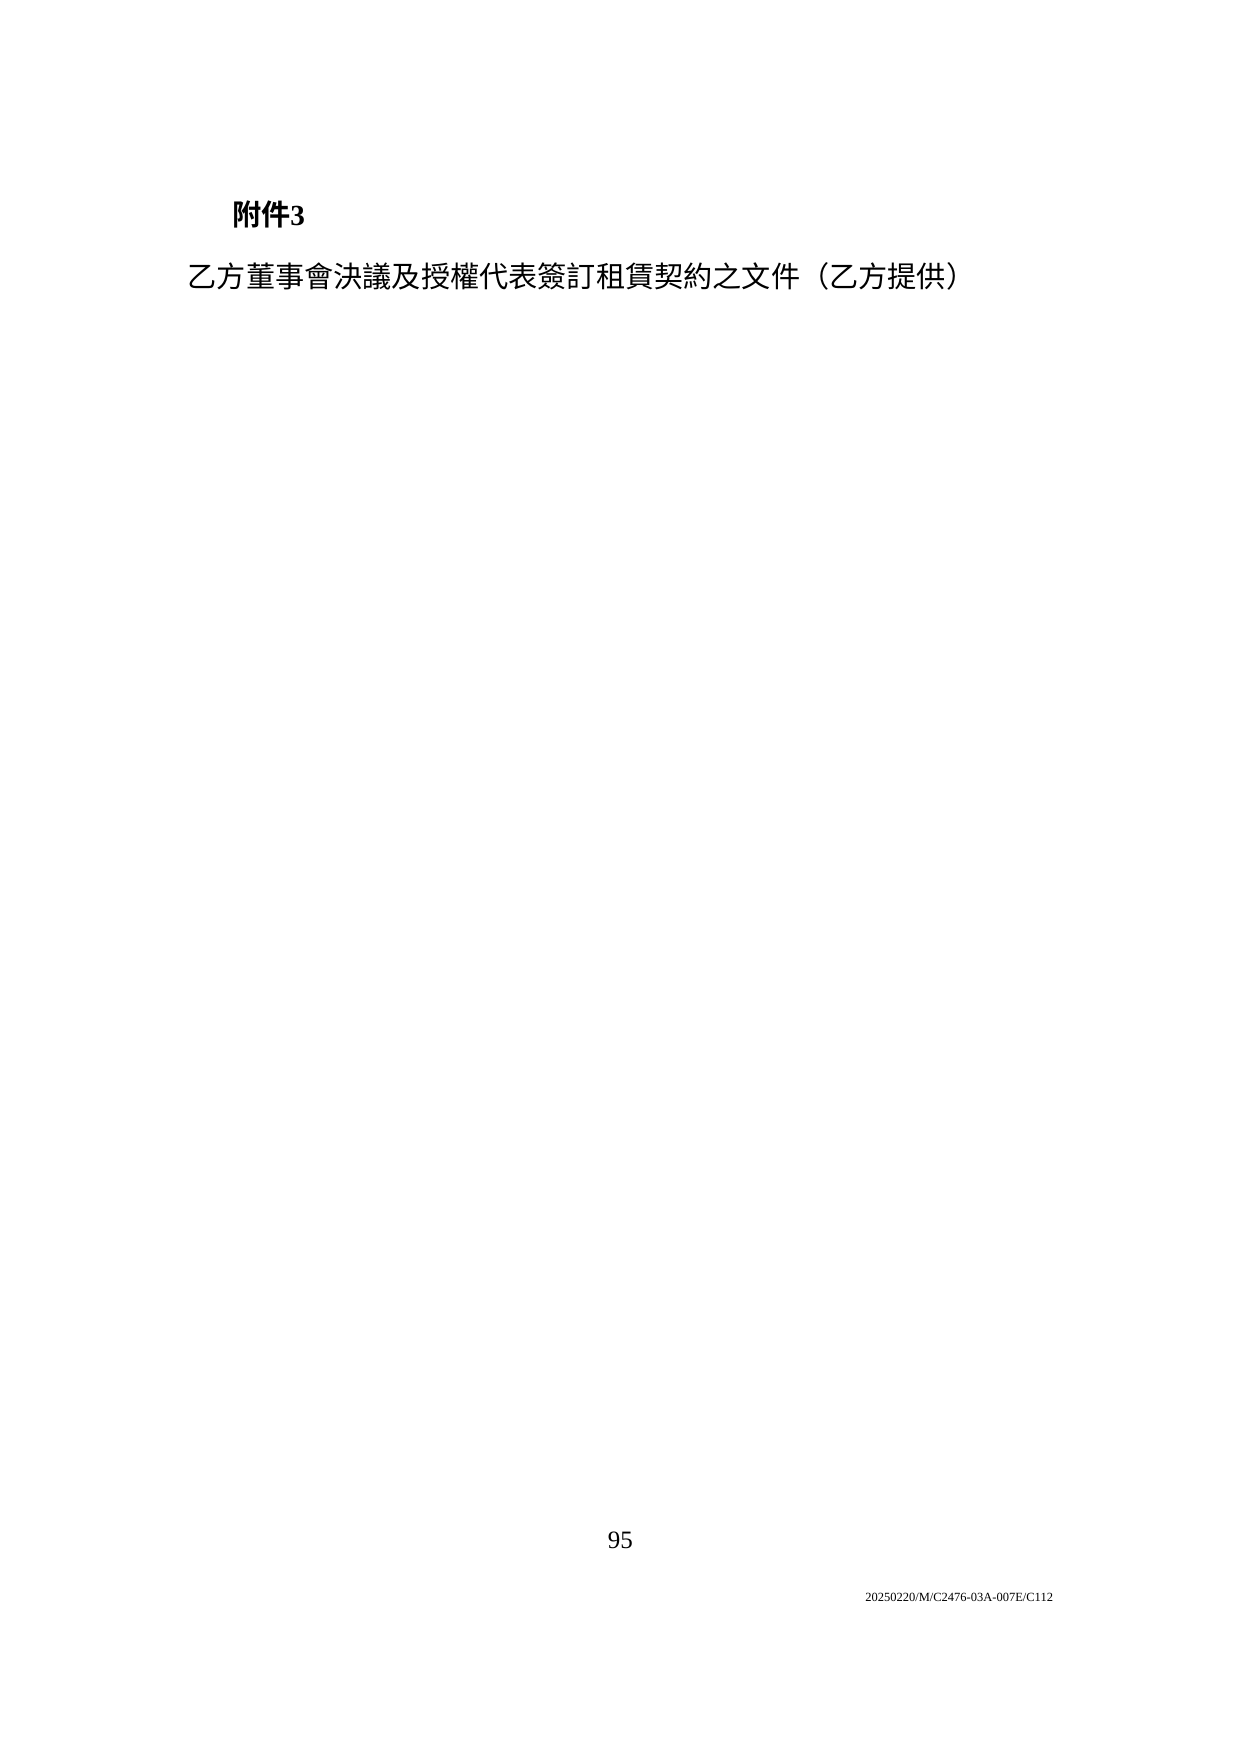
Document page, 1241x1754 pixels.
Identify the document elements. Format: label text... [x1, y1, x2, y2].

text 乙方董事會決議及授權代表簽訂租賃契約之文件（乙方提供） [187, 233, 1053, 296]
